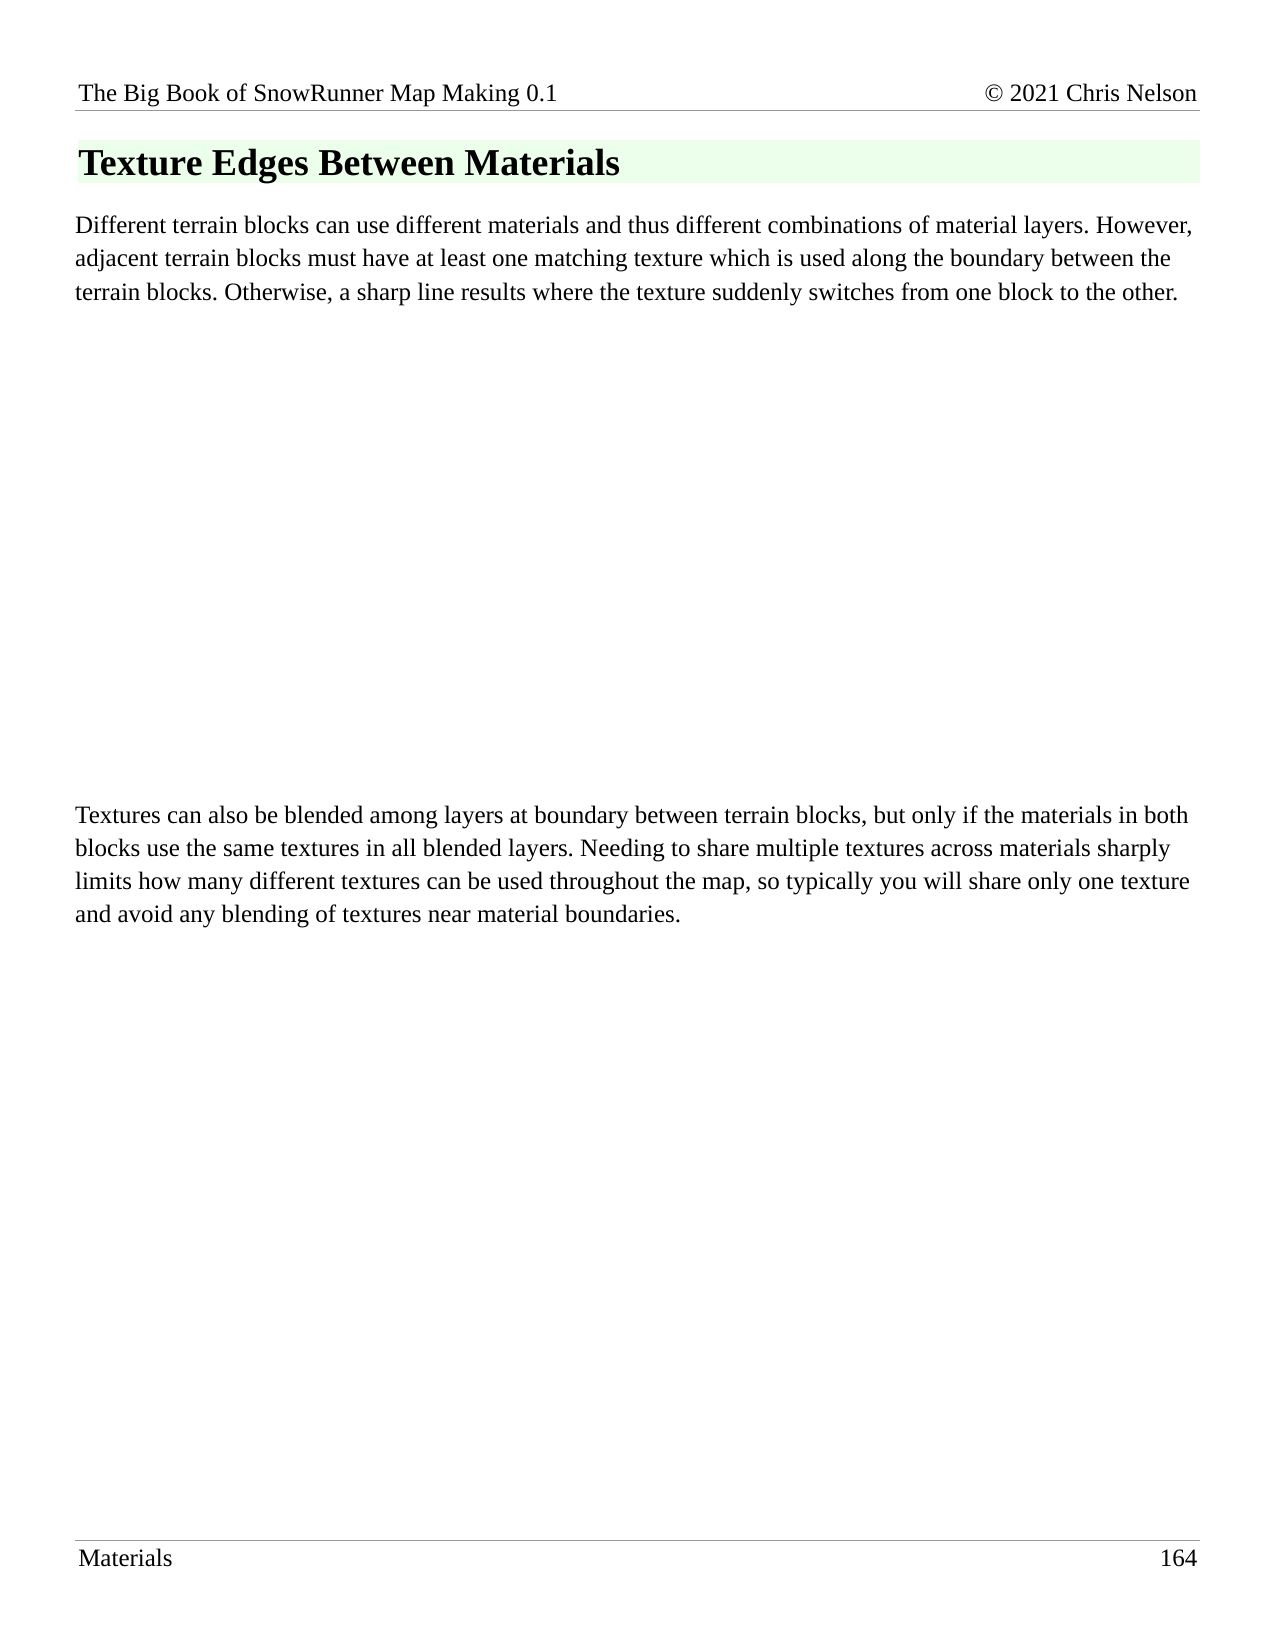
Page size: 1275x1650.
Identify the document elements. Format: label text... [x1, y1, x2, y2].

subtitle Texture Edges Between Materials [78, 140, 1200, 183]
text Textures can also be blended among layers at boundary between terrain blocks, but only if the materials in both blocks use the same textures in all blended layers. Needing to share multiple textures across materials sharply limits how many different textures can be used throughout the map, so typically you will share only one texture and avoid any blending of textures near material boundaries. [75, 800, 1200, 928]
text Different terrain blocks can use different materials and thus different combinations of material layers. However, adjacent terrain blocks must have at least one matching texture which is used along the boundary between the terrain blocks. Otherwise, a sharp line results where the texture suddenly switches from one block to the other. [75, 211, 1200, 305]
